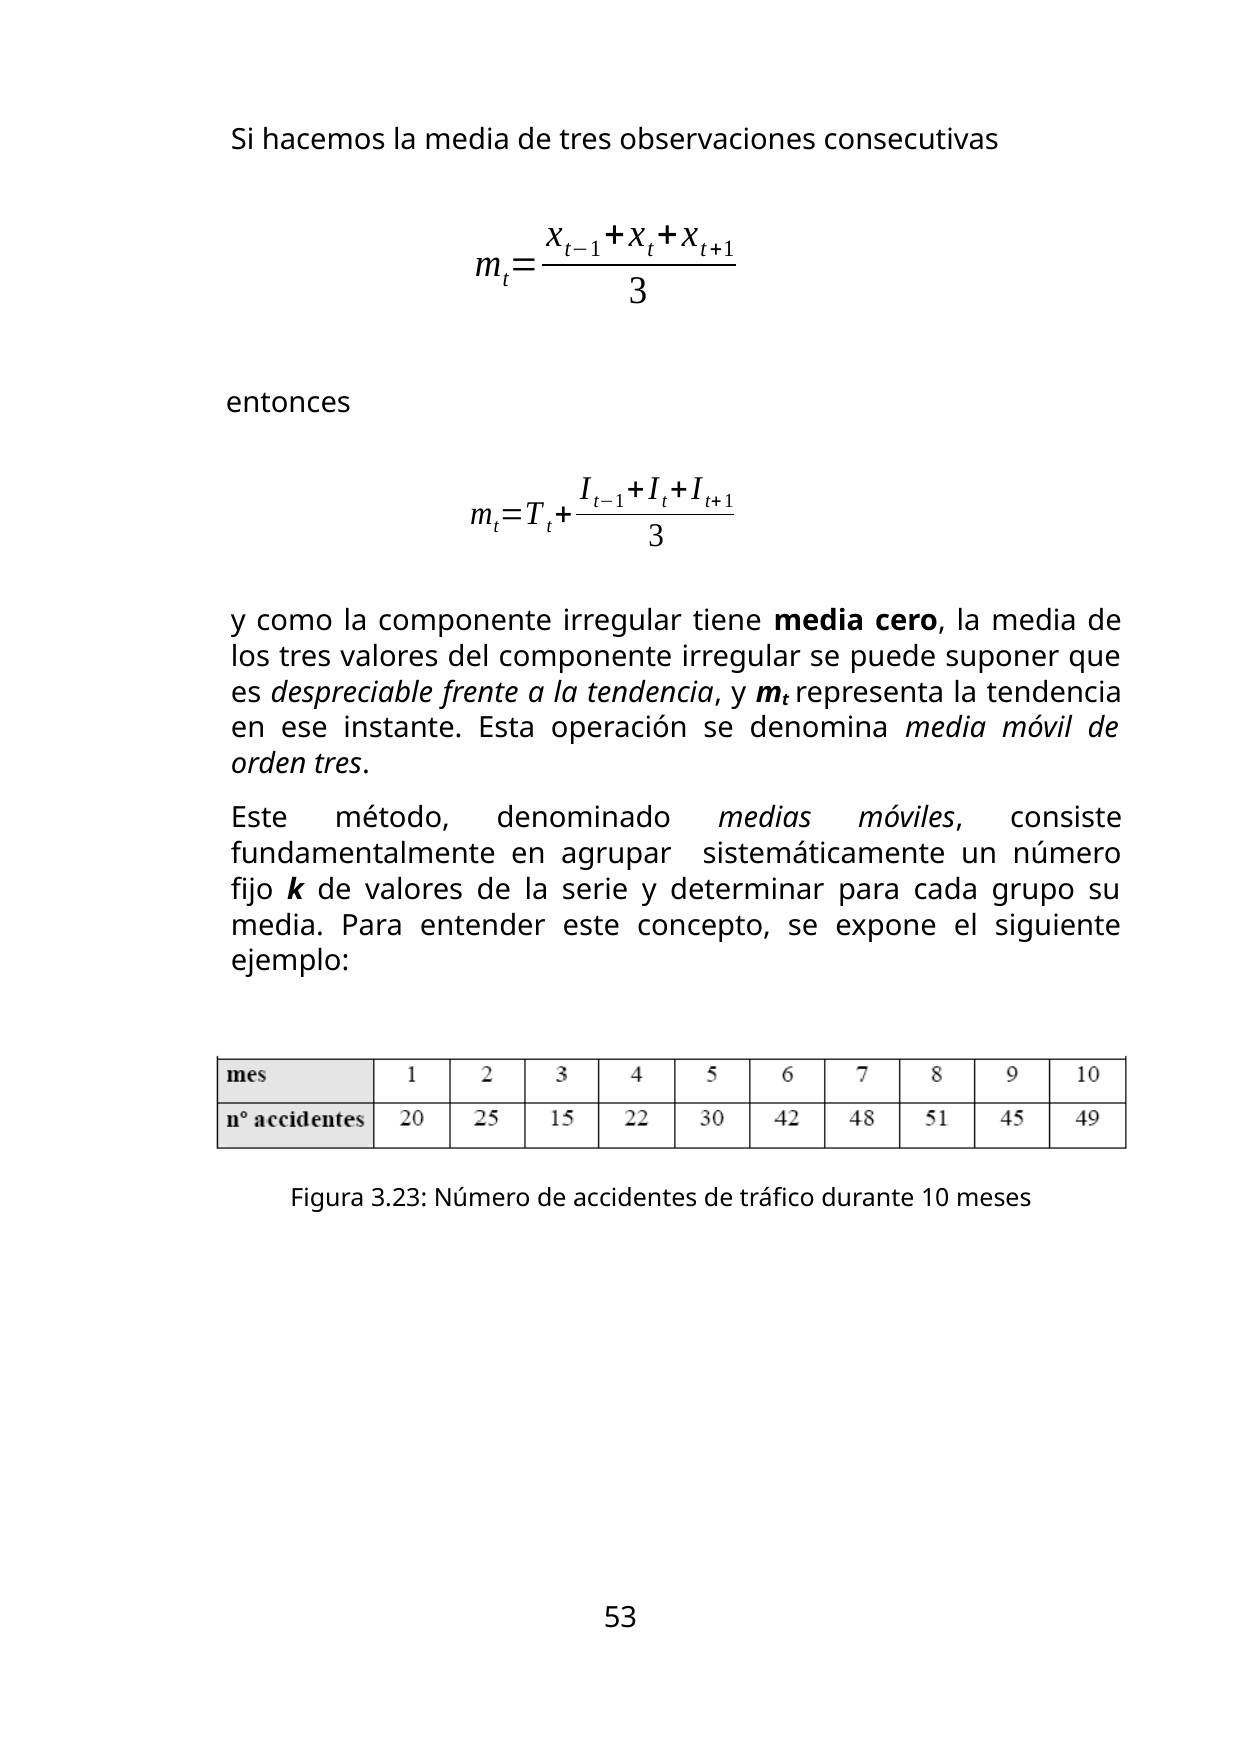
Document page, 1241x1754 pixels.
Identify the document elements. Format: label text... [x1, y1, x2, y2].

list y como la componente irregular tiene media cero, la media de los tres valores del componente irregular se puede suponer que es despreciable frente a la tendencia, y mt representa la tendencia en ese instante. Esta operación se denomina media móvil de orden tres. [193, 599, 1122, 782]
list Si hacemos la media de tres observaciones consecutivas [193, 118, 1122, 158]
list Este método, denominado medias móviles, consiste fundamentalmente en agrupar sistemáticamente un número fijo k de valores de la serie y determinar para cada grupo su media. Para entender este concepto, se expone el siguiente ejemplo: [193, 797, 1122, 979]
picture [204, 1042, 1146, 1163]
text Figura 3.23: Número de accidentes de tráfico durante 10 meses [194, 1163, 1134, 1214]
text entonces [118, 381, 1122, 421]
